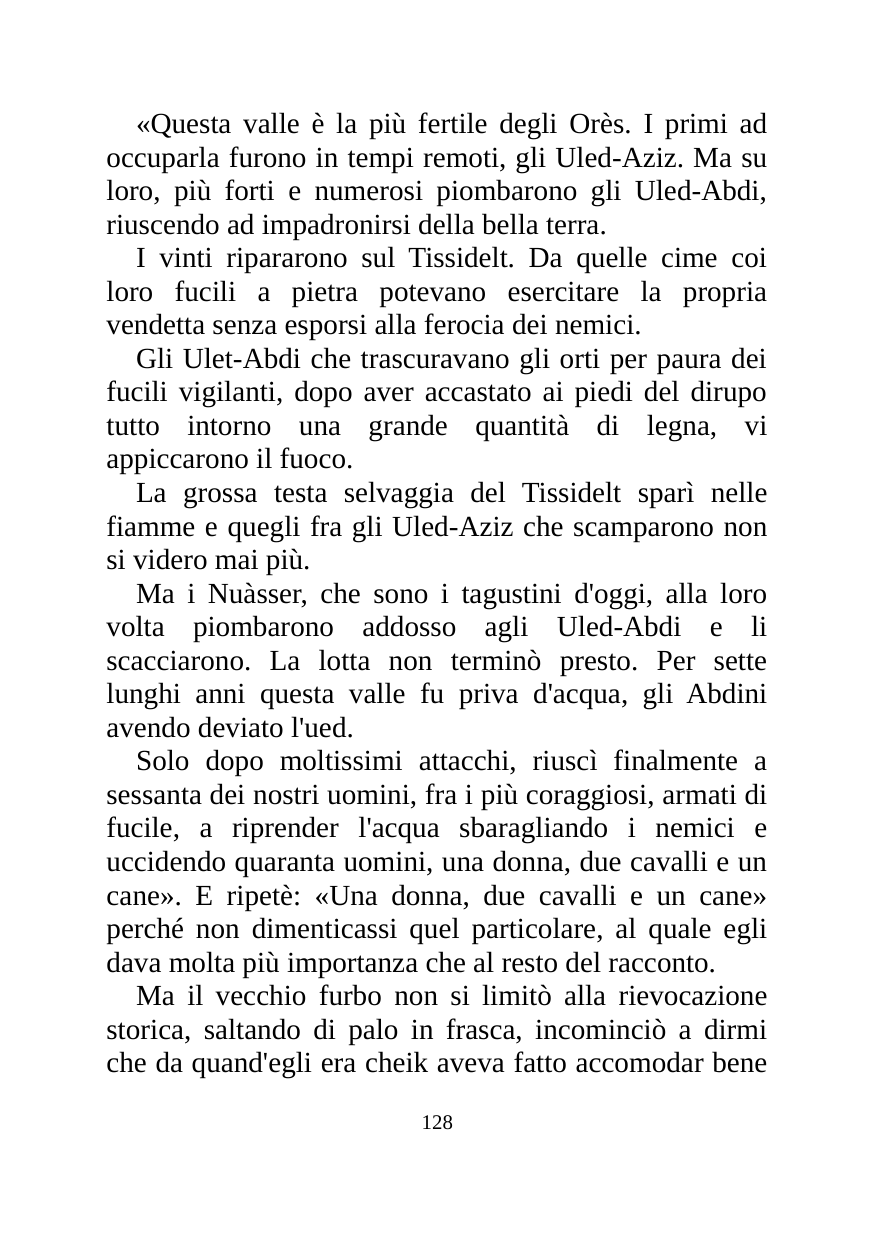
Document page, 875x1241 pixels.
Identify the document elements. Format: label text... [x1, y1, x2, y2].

text La grossa testa selvaggia del Tissidelt sparì nelle fiamme e quegli fra gli Uled-Aziz che scamparono non si videro mai più. [106, 475, 768, 576]
text Gli Ulet-Abdi che trascuravano gli orti per paura dei fucili vigilanti, dopo aver accastato ai piedi del dirupo tutto intorno una grande quantità di legna, vi appiccarono il fuoco. [106, 341, 768, 475]
text «Questa valle è la più fertile degli Orès. I primi ad occuparla furono in tempi remoti, gli Uled-Aziz. Ma su loro, più forti e numerosi piombarono gli Uled-Abdi, riuscendo ad impadronirsi della bella terra. [106, 106, 768, 240]
text I vinti ripararono sul Tissidelt. Da quelle cime coi loro fucili a pietra potevano esercitare la propria vendetta senza esporsi alla ferocia dei nemici. [106, 240, 768, 341]
text Solo dopo moltissimi attacchi, riuscì finalmente a sessanta dei nostri uomini, fra i più coraggiosi, armati di fucile, a riprender l'acqua sbaragliando i nemici e uccidendo quaranta uomini, una donna, due cavalli e un cane». E ripetè: «Una donna, due cavalli e un cane» perché non dimenticassi quel particolare, al quale egli dava molta più importanza che al resto del racconto. [106, 743, 768, 978]
text Ma il vecchio furbo non si limitò alla rievocazione storica, saltando di palo in frasca, incominciò a dirmi che da quand'egli era cheik aveva fatto accomodar bene [106, 978, 768, 1079]
text Ma i Nuàsser, che sono i tagustini d'oggi, alla loro volta piombarono addosso agli Uled-Abdi e li scacciarono. La lotta non terminò presto. Per sette lunghi anni questa valle fu priva d'acqua, gli Abdini avendo deviato l'ued. [106, 576, 768, 743]
